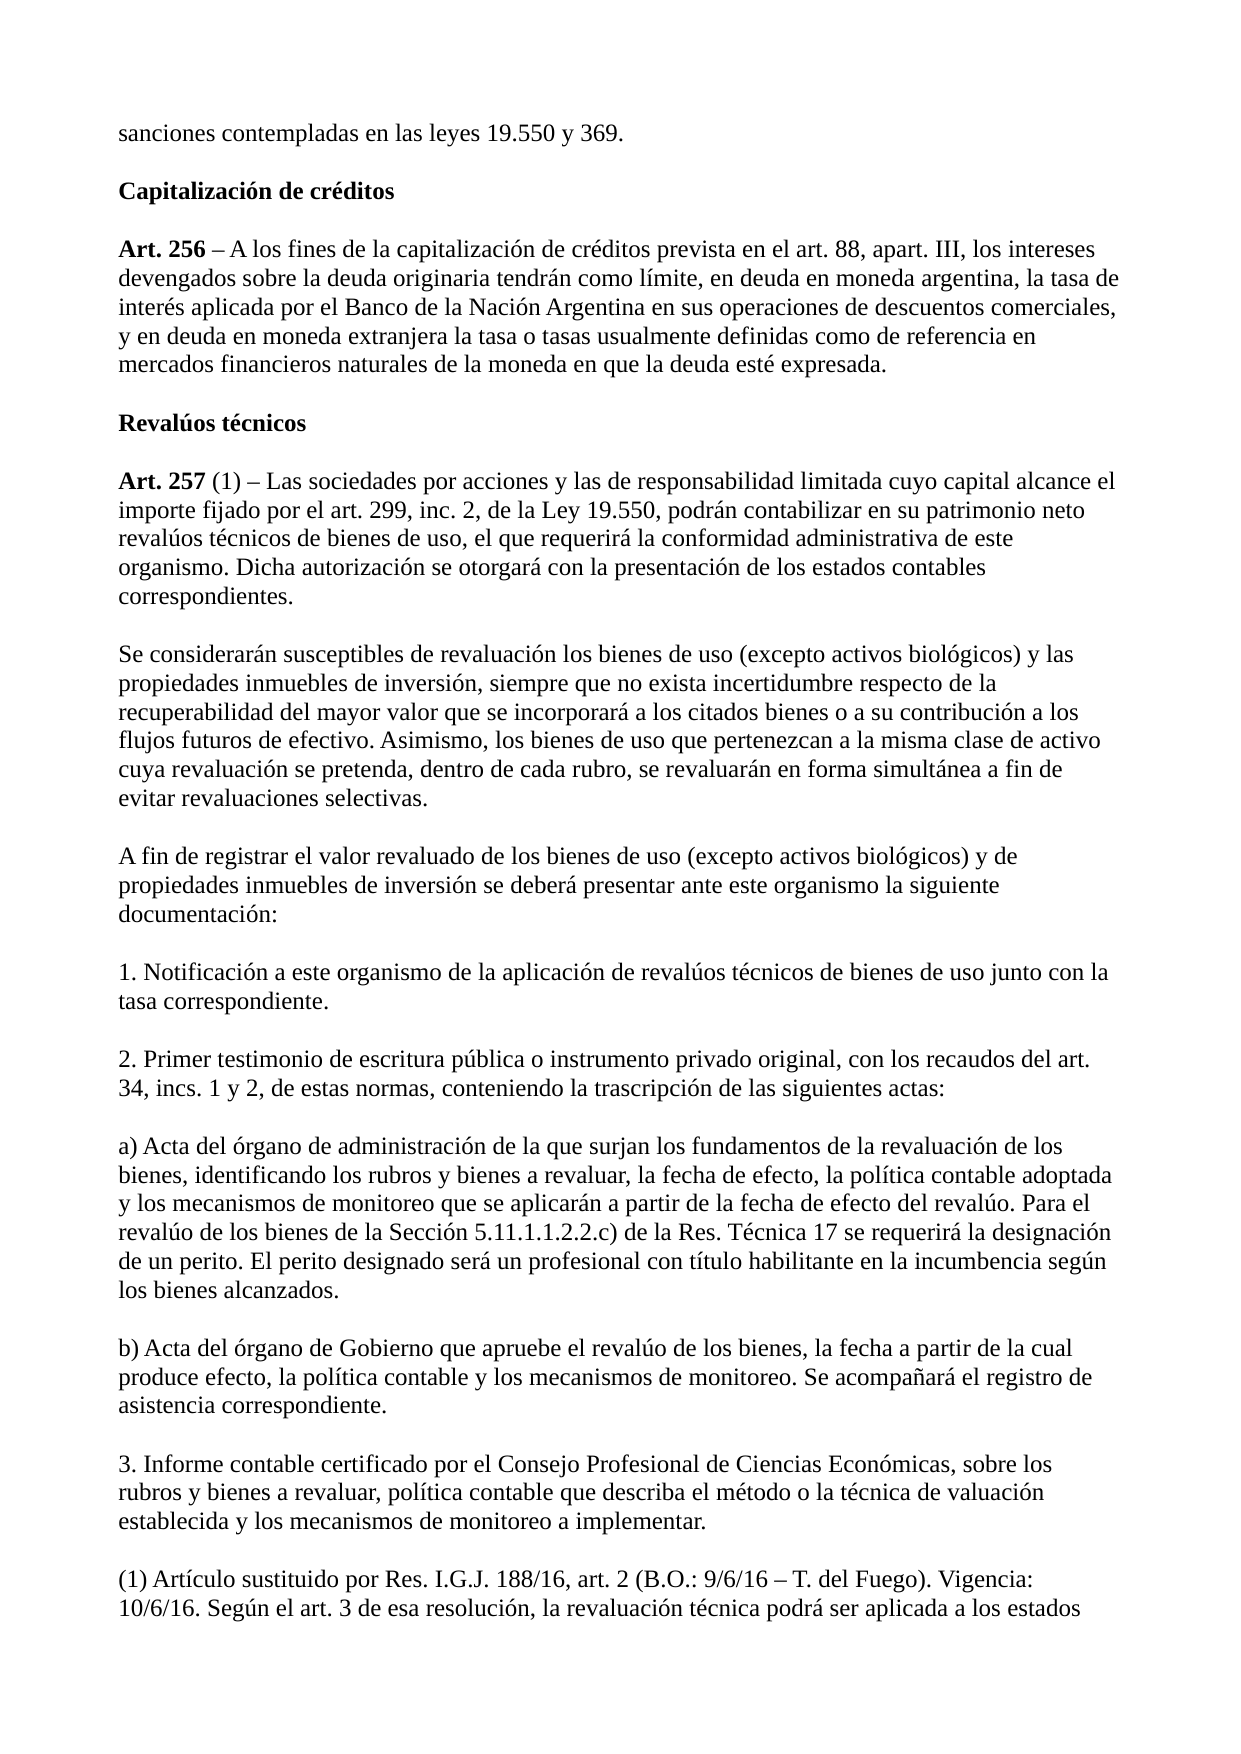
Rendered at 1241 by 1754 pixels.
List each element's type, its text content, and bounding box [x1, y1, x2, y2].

table_header sanciones contempladas en las leyes 19.550 y 369. Capitalización de créditos Art. 256 – A los fines de la capitalización de créditos prevista en el art. 88, apart. III, los intereses devengados sobre la deuda originaria tendrán como límite, en deuda en moneda argentina, la tasa de interés aplicada por el Banco de la Nación Argentina en sus operaciones de descuentos comerciales, y en deuda en moneda extranjera la tasa o tasas usualmente definidas como de referencia en mercados financieros naturales de la moneda en que la deuda esté expresada. Revalúos técnicos Art. 257 (1) – Las sociedades por acciones y las de responsabilidad limitada cuyo capital alcance el importe fijado por el art. 299, inc. 2, de la Ley 19.550, podrán contabilizar en su patrimonio neto revalúos técnicos de bienes de uso, el que requerirá la conformidad administrativa de este organismo. Dicha autorización se otorgará con la presentación de los estados contables correspondientes. Se considerarán susceptibles de revaluación los bienes de uso (excepto activos biológicos) y las propiedades inmuebles de inversión, siempre que no exista incertidumbre respecto de la recuperabilidad del mayor valor que se incorporará a los citados bienes o a su contribución a los flujos futuros de efectivo. Asimismo, los bienes de uso que pertenezcan a la misma clase de activo cuya revaluación se pretenda, dentro de cada rubro, se revaluarán en forma simultánea a fin de evitar revaluaciones selectivas. A fin de registrar el valor revaluado de los bienes de uso (excepto activos biológicos) y de propiedades inmuebles de inversión se deberá presentar ante este organismo la siguiente documentación: 1. Notificación a este organismo de la aplicación de revalúos técnicos de bienes de uso junto con la tasa correspondiente. 2. Primer testimonio de escritura pública o instrumento privado original, con los recaudos del art. 34, incs. 1 y 2, de estas normas, conteniendo la trascripción de las siguientes actas: a) Acta del órgano de administración de la que surjan los fundamentos de la revaluación de los bienes, identificando los rubros y bienes a revaluar, la fecha de efecto, la política contable adoptada y los mecanismos de monitoreo que se aplicarán a partir de la fecha de efecto del revalúo. Para el revalúo de los bienes de la Sección 5.11.1.1.2.2.c) de la Res. Técnica 17 se requerirá la designación de un perito. El perito designado será un profesional con título habilitante en la incumbencia según los bienes alcanzados. b) Acta del órgano de Gobierno que apruebe el revalúo de los bienes, la fecha a partir de la cual produce efecto, la política contable y los mecanismos de monitoreo. Se acompañará el registro de asistencia correspondiente. 3. Informe contable certificado por el Consejo Profesional de Ciencias Económicas, sobre los rubros y bienes a revaluar, política contable que describa el método o la técnica de valuación establecida y los mecanismos de monitoreo a implementar. (1) Artículo sustituido por Res. I.G.J. 188/16, art. 2 (B.O.: 9/6/16 – T. del Fuego). Vigencia: 10/6/16. Según el art. 3 de esa resolución, la revaluación técnica podrá ser aplicada a los estados [118, 118, 1122, 1622]
